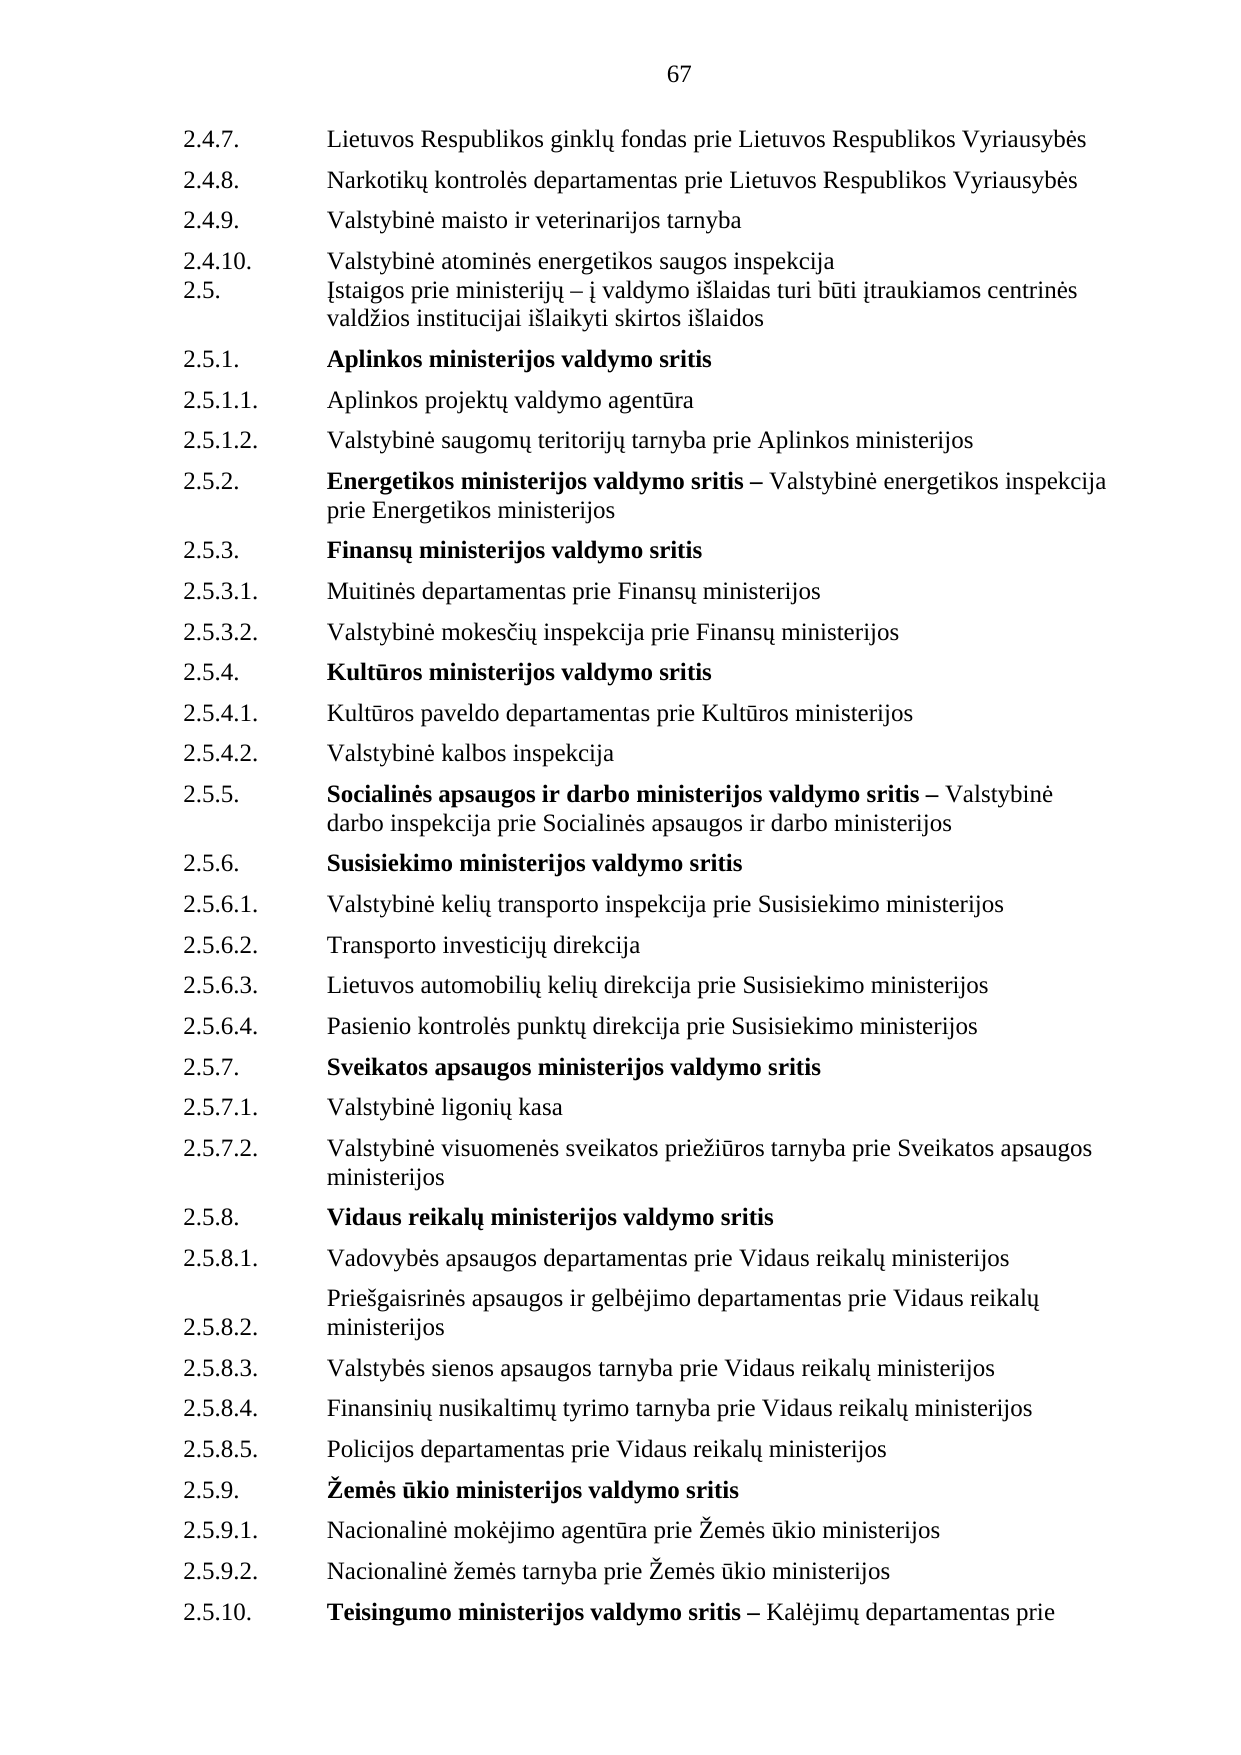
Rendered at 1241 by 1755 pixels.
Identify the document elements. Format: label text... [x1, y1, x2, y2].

table_cell Vadovybės apsaugos departamentas prie Vidaus reikalų ministerijos [321, 1237, 1122, 1277]
table_cell Transporto investicijų direkcija [321, 924, 1122, 964]
table_cell 2.5.8.5. [177, 1428, 321, 1469]
table_cell 2.5.4.2. [177, 733, 321, 773]
table_cell 2.5.8.4. [177, 1388, 321, 1428]
table_cell Valstybinė visuomenės sveikatos priežiūros tarnyba prie Sveikatos apsaugos ministerijos [321, 1127, 1122, 1196]
table_cell Lietuvos automobilių kelių direkcija prie Susisiekimo ministerijos [321, 964, 1122, 1005]
table_cell 2.5.6.3. [177, 964, 321, 1005]
table_cell Nacionalinė žemės tarnyba prie Žemės ūkio ministerijos [321, 1550, 1122, 1591]
table_cell 2.5. [177, 275, 321, 338]
table_cell Narkotikų kontrolės departamentas prie Lietuvos Respublikos Vyriausybės [321, 159, 1122, 199]
table_cell 2.5.8. [177, 1196, 321, 1237]
table_cell Valstybinė mokesčių inspekcija prie Finansų ministerijos [321, 611, 1122, 651]
table_cell 2.5.8.2. [177, 1278, 321, 1347]
table_cell 2.5.3. [177, 529, 321, 570]
table_cell Valstybinė ligonių kasa [321, 1086, 1122, 1127]
table_cell Įstaigos prie ministerijų – į valdymo išlaidas turi būti įtraukiamos centrinės valdžios institucijai išlaikyti skirtos išlaidos [321, 275, 1122, 338]
table_cell 2.5.1.2. [177, 419, 321, 460]
table_cell Lietuvos Respublikos ginklų fondas prie Lietuvos Respublikos Vyriausybės [321, 118, 1122, 159]
table_cell 2.4.9. [177, 199, 321, 240]
table_cell 2.5.9. [177, 1469, 321, 1509]
table_cell 2.5.6.4. [177, 1005, 321, 1046]
table_cell 2.5.3.2. [177, 611, 321, 651]
table_cell Priešgaisrinės apsaugos ir gelbėjimo departamentas prie Vidaus reikalų ministerijos [321, 1278, 1122, 1347]
table_cell Susisiekimo ministerijos valdymo sritis [321, 843, 1122, 883]
table_cell 2.5.4.1. [177, 692, 321, 732]
table_cell 2.5.3.1. [177, 570, 321, 611]
table_cell Valstybės sienos apsaugos tarnyba prie Vidaus reikalų ministerijos [321, 1347, 1122, 1387]
table_cell 2.5.1. [177, 338, 321, 379]
table_cell 2.5.7. [177, 1046, 321, 1086]
table_cell Kultūros paveldo departamentas prie Kultūros ministerijos [321, 692, 1122, 732]
table_cell 2.5.1.1. [177, 379, 321, 419]
table_cell Teisingumo ministerijos valdymo sritis – Kalėjimų departamentas prie [321, 1591, 1122, 1631]
table_cell Muitinės departamentas prie Finansų ministerijos [321, 570, 1122, 611]
table_cell 2.4.7. [177, 118, 321, 159]
table_cell 2.5.5. [177, 773, 321, 842]
table_cell Finansų ministerijos valdymo sritis [321, 529, 1122, 570]
table_cell Žemės ūkio ministerijos valdymo sritis [321, 1469, 1122, 1509]
table_cell 2.5.10. [177, 1591, 321, 1631]
table_cell Kultūros ministerijos valdymo sritis [321, 651, 1122, 692]
table_cell 2.5.2. [177, 460, 321, 529]
table_cell 2.5.7.1. [177, 1086, 321, 1127]
table_cell Aplinkos projektų valdymo agentūra [321, 379, 1122, 419]
table_cell Sveikatos apsaugos ministerijos valdymo sritis [321, 1046, 1122, 1086]
table_cell Vidaus reikalų ministerijos valdymo sritis [321, 1196, 1122, 1237]
table_cell Valstybinė kelių transporto inspekcija prie Susisiekimo ministerijos [321, 883, 1122, 924]
table_cell 2.4.8. [177, 159, 321, 199]
table_cell 2.5.6.1. [177, 883, 321, 924]
table_cell Finansinių nusikaltimų tyrimo tarnyba prie Vidaus reikalų ministerijos [321, 1388, 1122, 1428]
table_cell 2.4.10. [177, 240, 321, 275]
table_cell Valstybinė atominės energetikos saugos inspekcija [321, 240, 1122, 275]
table_cell Policijos departamentas prie Vidaus reikalų ministerijos [321, 1428, 1122, 1469]
table_cell 2.5.4. [177, 651, 321, 692]
table_cell Nacionalinė mokėjimo agentūra prie Žemės ūkio ministerijos [321, 1509, 1122, 1550]
table_cell Socialinės apsaugos ir darbo ministerijos valdymo sritis – Valstybinė darbo inspekcija prie Socialinės apsaugos ir darbo ministerijos [321, 773, 1122, 842]
table_cell Aplinkos ministerijos valdymo sritis [321, 338, 1122, 379]
table_cell Valstybinė maisto ir veterinarijos tarnyba [321, 199, 1122, 240]
table_cell 2.5.9.2. [177, 1550, 321, 1591]
table_cell 2.5.6. [177, 843, 321, 883]
table_cell Valstybinė kalbos inspekcija [321, 733, 1122, 773]
table_cell Valstybinė saugomų teritorijų tarnyba prie Aplinkos ministerijos [321, 419, 1122, 460]
table_cell 2.5.7.2. [177, 1127, 321, 1196]
table_cell Pasienio kontrolės punktų direkcija prie Susisiekimo ministerijos [321, 1005, 1122, 1046]
table_cell 2.5.6.2. [177, 924, 321, 964]
table_cell 2.5.9.1. [177, 1509, 321, 1550]
table_cell 2.5.8.3. [177, 1347, 321, 1387]
table_cell 2.5.8.1. [177, 1237, 321, 1277]
table_cell Energetikos ministerijos valdymo sritis – Valstybinė energetikos inspekcija prie Energetikos ministerijos [321, 460, 1122, 529]
